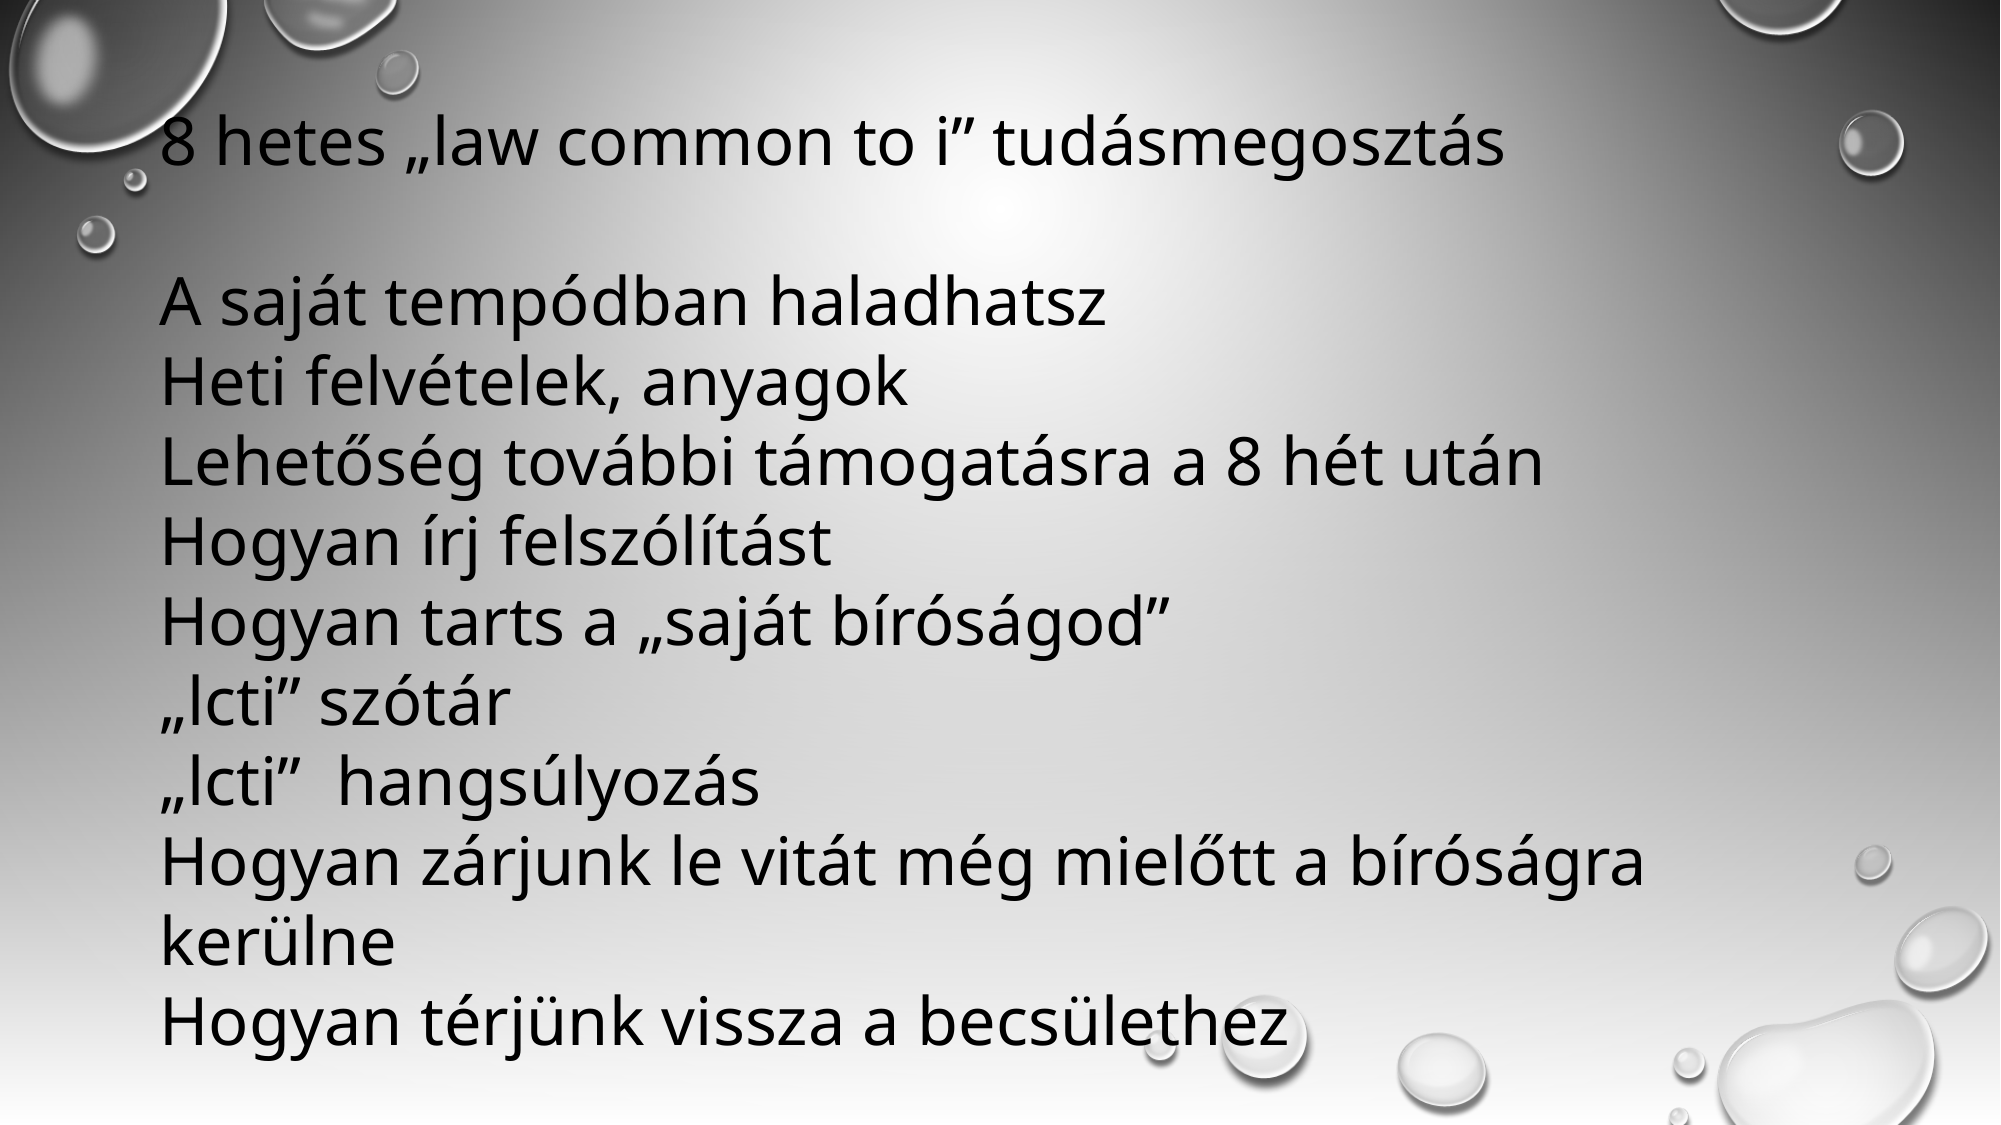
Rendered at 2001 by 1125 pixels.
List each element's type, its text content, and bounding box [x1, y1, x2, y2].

picture [0, 0, 2000, 1125]
text_box 8 hetes „law common to i” tudásmegosztás A saját tempódban haladhatsz Heti felvételek, anyagok Lehetőség további támogatásra a 8 hét után Hogyan írj felszólítást Hogyan tarts a „saját bíróságod” „lcti” szótár „lcti” hangsúlyozás Hogyan zárjunk le vitát még mielőtt a bíróságra kerülne Hogyan térjünk vissza a becsülethez [144, 91, 1829, 1125]
